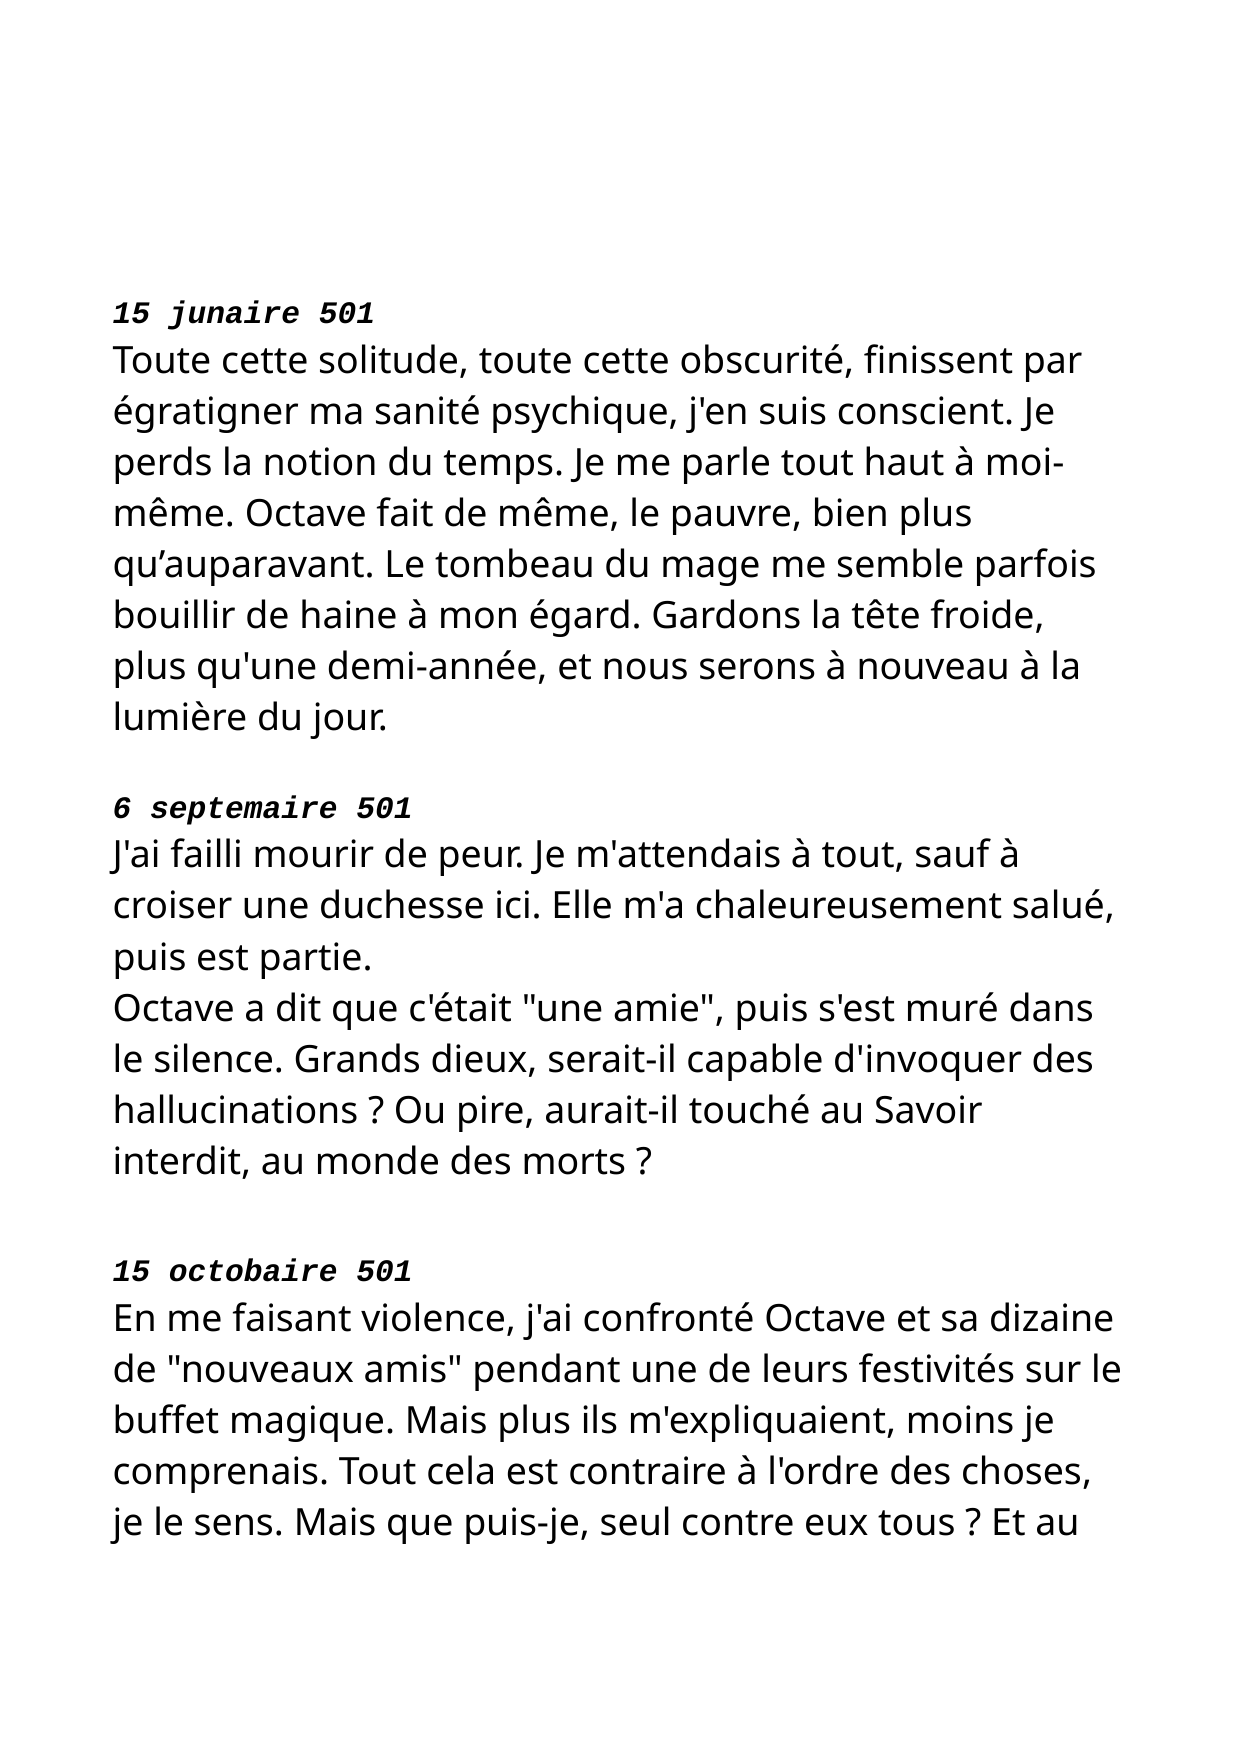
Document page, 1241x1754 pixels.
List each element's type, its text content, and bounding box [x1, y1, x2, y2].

text 6 septemaire 501 [112, 792, 1128, 828]
text Toute cette solitude, toute cette obscurité, finissent par égratigner ma sanité psychique, j'en suis conscient. Je perds la notion du temps. Je me parle tout haut à moi-même. Octave fait de même, le pauvre, bien plus qu’auparavant. Le tombeau du mage me semble parfois bouillir de haine à mon égard. Gardons la tête froide, plus qu'une demi-année, et nous serons à nouveau à la lumière du jour. [112, 333, 1128, 741]
text 15 junaire 501 [112, 297, 1128, 333]
text J'ai failli mourir de peur. Je m'attendais à tout, sauf à croiser une duchesse ici. Elle m'a chaleureusement salué, puis est partie. [112, 828, 1128, 981]
text Octave a dit que c'était "une amie", puis s'est muré dans le silence. Grands dieux, serait-il capable d'invoquer des hallucinations ? Ou pire, aurait-il touché au Savoir interdit, au monde des morts ? [112, 981, 1128, 1185]
text 15 octobaire 501 [112, 1256, 1128, 1291]
text En me faisant violence, j'ai confronté Octave et sa dizaine de "nouveaux amis" pendant une de leurs festivités sur le buffet magique. Mais plus ils m'expliquaient, moins je comprenais. Tout cela est contraire à l'ordre des choses, je le sens. Mais que puis-je, seul contre eux tous ? Et au [112, 1291, 1128, 1546]
